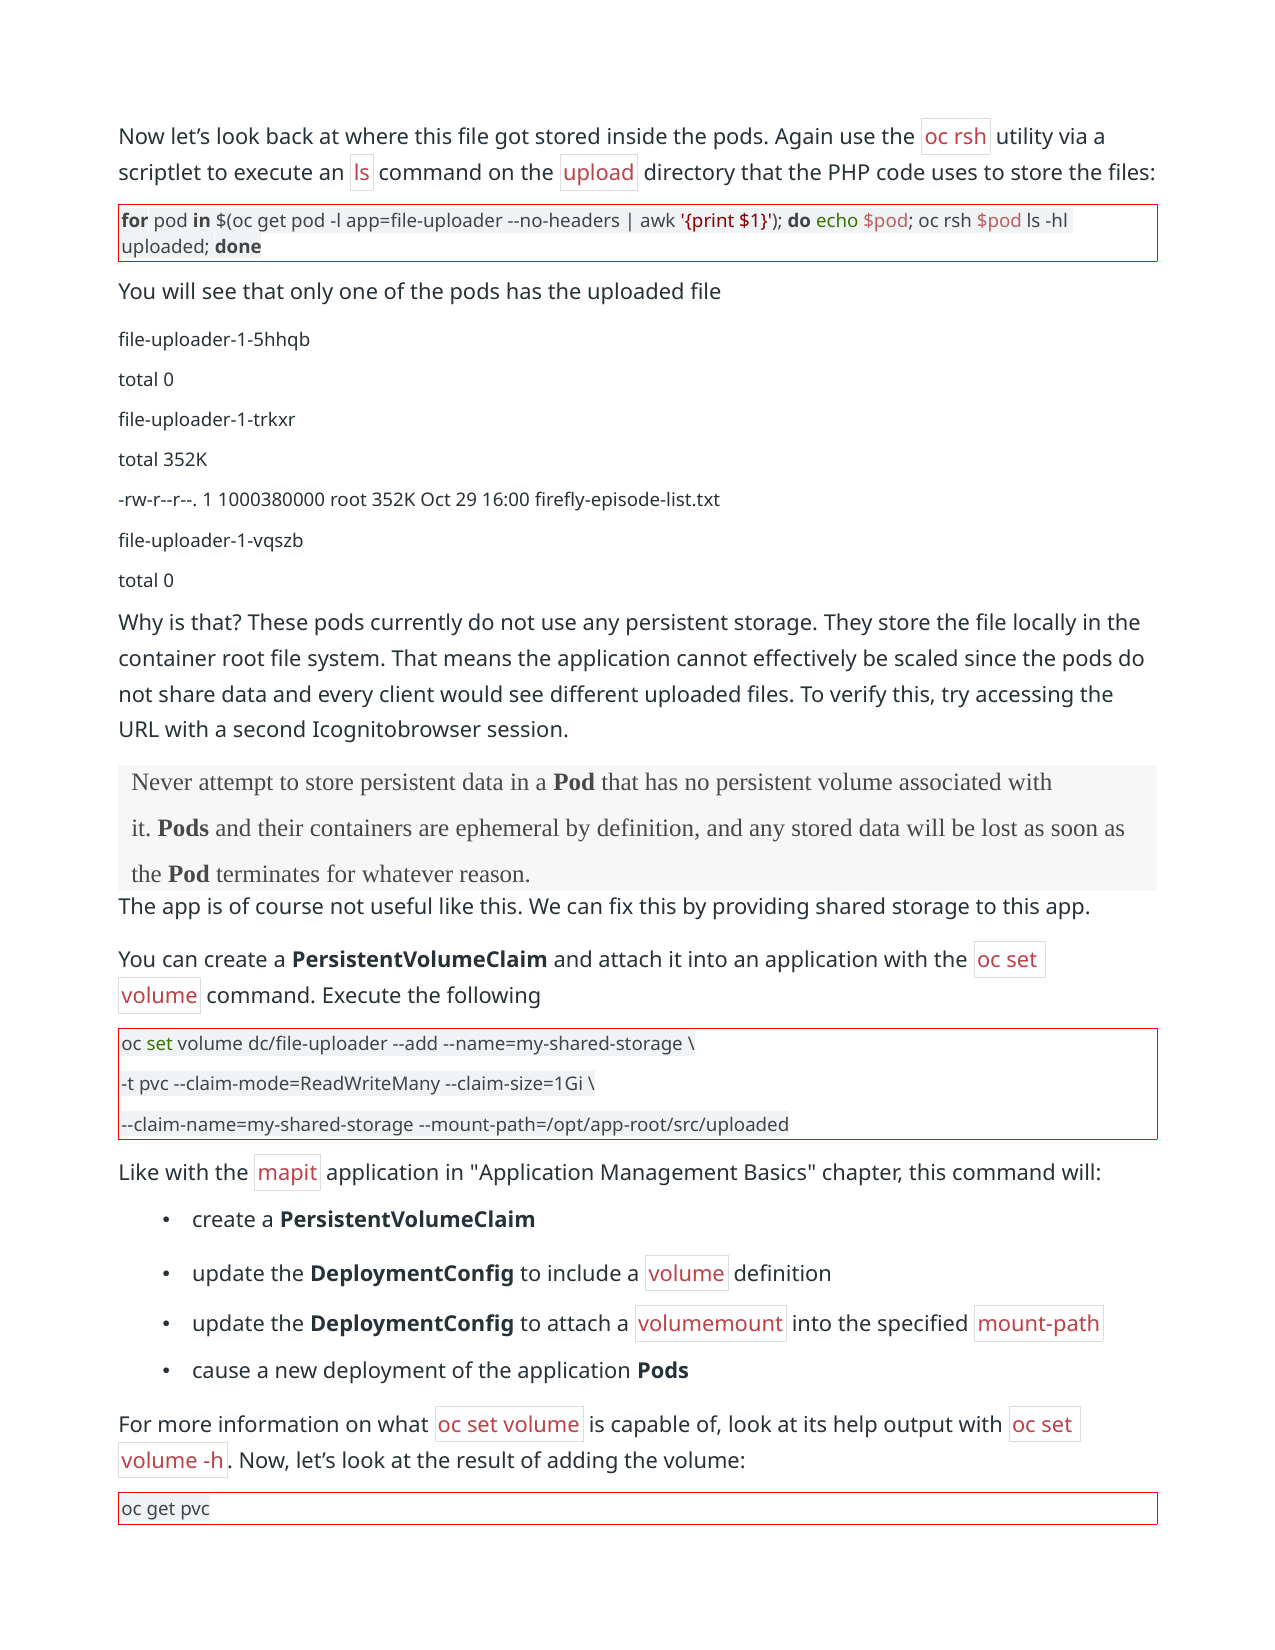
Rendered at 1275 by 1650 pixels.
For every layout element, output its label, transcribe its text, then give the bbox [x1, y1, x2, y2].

text You can create a PersistentVolumeClaim and attach it into an application with the oc set volume command. Execute the following [118, 941, 1157, 1013]
list create a PersistentVolumeClaim [162, 1204, 1157, 1234]
text Why is that? These pods currently do not use any persistent storage. They store the file locally in the container root file system. That means the application cannot effectively be scaled since the pods do not share data and every client would see different uploaded files. To verify this, try accessing the URL with a second Icognitobrowser session. [118, 607, 1157, 744]
text total 0 [118, 567, 1157, 592]
text file-uploader-1-5hhqb [118, 326, 1157, 352]
list mount-path [975, 1306, 1103, 1341]
text -rw-r--r--. 1 1000380000 root 352K Oct 29 16:00 firefly-episode-list.txt [118, 487, 1157, 512]
text for pod in $(oc get pod -l app=file-uploader --no-headers | awk '{print $1}'); do echo $pod; oc rsh $pod ls -hl uploaded; done [119, 205, 1157, 261]
text total 352K [118, 447, 1157, 472]
text total 0 [118, 366, 1157, 392]
text oc set volume dc/file-uploader --add --name=my-shared-storage \ [119, 1029, 1157, 1056]
text For more information on what oc set volume is capable of, look at its help output with oc set volume -h. Now, let’s look at the result of adding the volume: [118, 1406, 1157, 1477]
text mapit [255, 1155, 320, 1190]
text file-uploader-1-vqszb [118, 527, 1157, 552]
list volume [646, 1256, 728, 1290]
text The app is of course not useful like this. We can fix this by providing shared storage to this app. [118, 891, 1157, 921]
text -t pvc --claim-mode=ReadWriteMany --claim-size=1Gi \ [119, 1068, 1157, 1096]
text --claim-name=my-shared-storage --mount-path=/opt/app-root/src/uploaded [119, 1108, 1157, 1139]
list cause a new deployment of the application Pods [162, 1356, 1157, 1385]
list update the DeploymentConfig to include a [162, 1255, 645, 1291]
text application in "Application Management Basics" chapter, this command will: [321, 1154, 1157, 1190]
text Now let’s look back at where this file got stored inside the pods. Again use the oc rsh utility via a scriptlet to execute an ls command on the upload directory that the PHP code uses to store the files: [118, 118, 1157, 190]
text Like with the [118, 1154, 254, 1190]
list update the DeploymentConfig to attach a [162, 1305, 635, 1341]
list volumemount [636, 1306, 786, 1341]
list into the specified [787, 1305, 974, 1341]
text file-uploader-1-trkxr [118, 407, 1157, 432]
table_header [118, 765, 131, 891]
table_header Never attempt to store persistent data in a Pod that has no persistent volume associated with it. Pods and their containers are ephemeral by definition, and any stored data will be lost as soon as the Pod terminates for whatever reason. [131, 765, 1157, 891]
list [1104, 1305, 1157, 1341]
list definition [729, 1255, 1157, 1291]
text You will see that only one of the pods has the uploaded file [118, 276, 1157, 306]
text oc get pvc [119, 1493, 1157, 1524]
